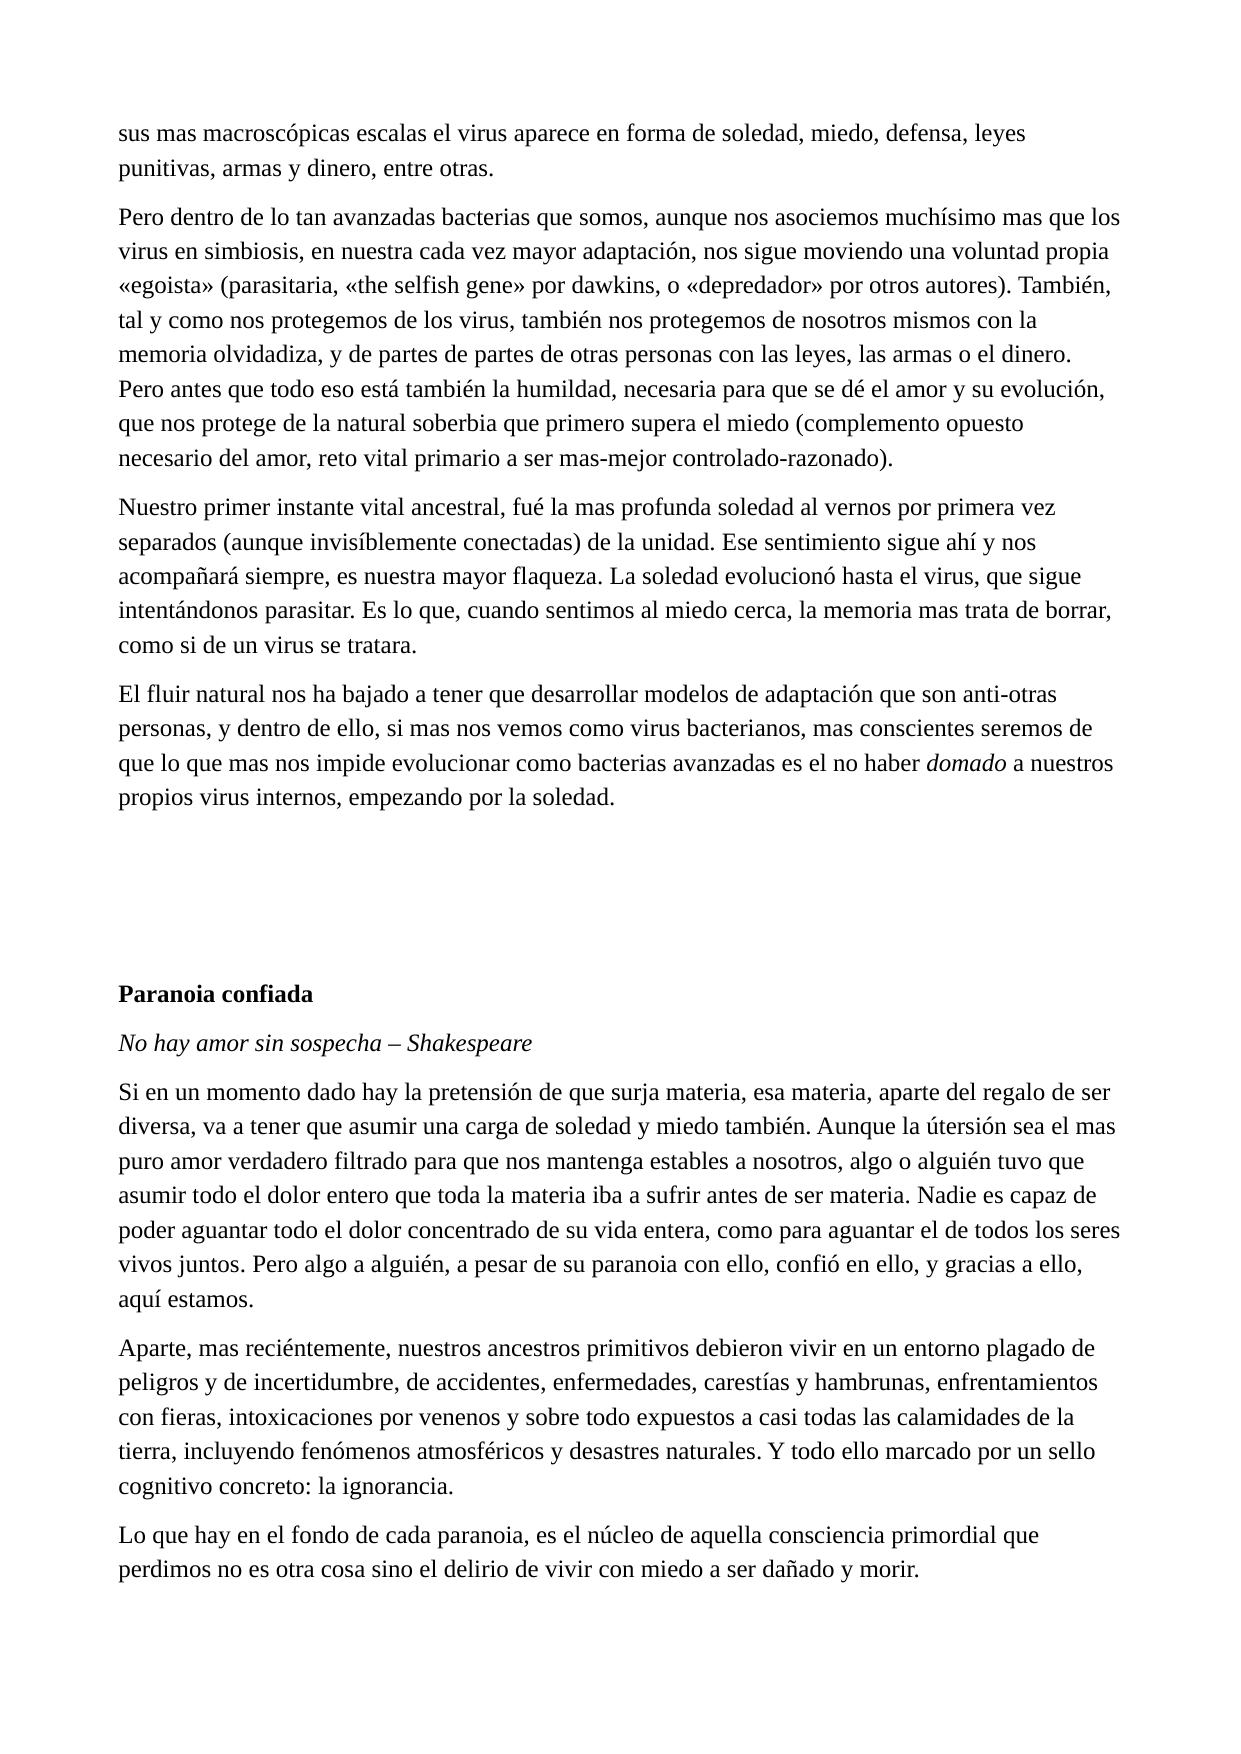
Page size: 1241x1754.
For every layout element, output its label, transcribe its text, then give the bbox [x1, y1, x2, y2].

text sus mas macroscópicas escalas el virus aparece en forma de soledad, miedo, defensa, leyes punitivas, armas y dinero, entre otras. [118, 118, 1122, 181]
text Aparte, mas reciéntemente, nuestros ancestros primitivos debieron vivir en un entorno plagado de peligros y de incertidumbre, de accidentes, enfermedades, carestías y hambrunas, enfrentamientos con fieras, intoxicaciones por venenos y sobre todo expuestos a casi todas las calamidades de la tierra, incluyendo fenómenos atmosféricos y desastres naturales. Y todo ello marcado por un sello cognitivo concreto: la ignorancia. [118, 1333, 1122, 1499]
text Si en un momento dado hay la pretensión de que surja materia, esa materia, aparte del regalo de ser diversa, va a tener que asumir una carga de soledad y miedo también. Aunque la útersión sea el mas puro amor verdadero filtrado para que nos mantenga estables a nosotros, algo o alguién tuvo que asumir todo el dolor entero que toda la materia iba a sufrir antes de ser materia. Nadie es capaz de poder aguantar todo el dolor concentrado de su vida entera, como para aguantar el de todos los seres vivos juntos. Pero algo a alguién, a pesar de su paranoia con ello, confió en ello, y gracias a ello, aquí estamos. [118, 1077, 1122, 1312]
text El fluir natural nos ha bajado a tener que desarrollar modelos de adaptación que son anti-otras personas, y dentro de ello, si mas nos vemos como virus bacterianos, mas conscientes seremos de que lo que mas nos impide evolucionar como bacterias avanzadas es el no haber domado a nuestros propios virus internos, empezando por la soledad. [118, 679, 1122, 811]
text Paranoia confiada [118, 979, 1122, 1007]
text Pero dentro de lo tan avanzadas bacterias que somos, aunque nos asociemos muchísimo mas que los virus en simbiosis, en nuestra cada vez mayor adaptación, nos sigue moviendo una voluntad propia «egoista» (parasitaria, «the selfish gene» por dawkins, o «depredador» por otros autores). También, tal y como nos protegemos de los virus, también nos protegemos de nosotros mismos con la memoria olvidadiza, y de partes de partes de otras personas con las leyes, las armas o el dinero. Pero antes que todo eso está también la humildad, necesaria para que se dé el amor y su evolución, que nos protege de la natural soberbia que primero supera el miedo (complemento opuesto necesario del amor, reto vital primario a ser mas-mejor controlado-razonado). [118, 202, 1122, 472]
text Lo que hay en el fondo de cada paranoia, es el núcleo de aquella consciencia primordial que perdimos no es otra cosa sino el delirio de vivir con miedo a ser dañado y morir. [118, 1520, 1122, 1583]
text Nuestro primer instante vital ancestral, fué la mas profunda soledad al vernos por primera vez separados (aunque invisíblemente conectadas) de la unidad. Ese sentimiento sigue ahí y nos acompañará siempre, es nuestra mayor flaqueza. La soledad evolucionó hasta el virus, que sigue intentándonos parasitar. Es lo que, cuando sentimos al miedo cerca, la memoria mas trata de borrar, como si de un virus se tratara. [118, 492, 1122, 659]
text No hay amor sin sospecha – Shakespeare [118, 1028, 1122, 1057]
